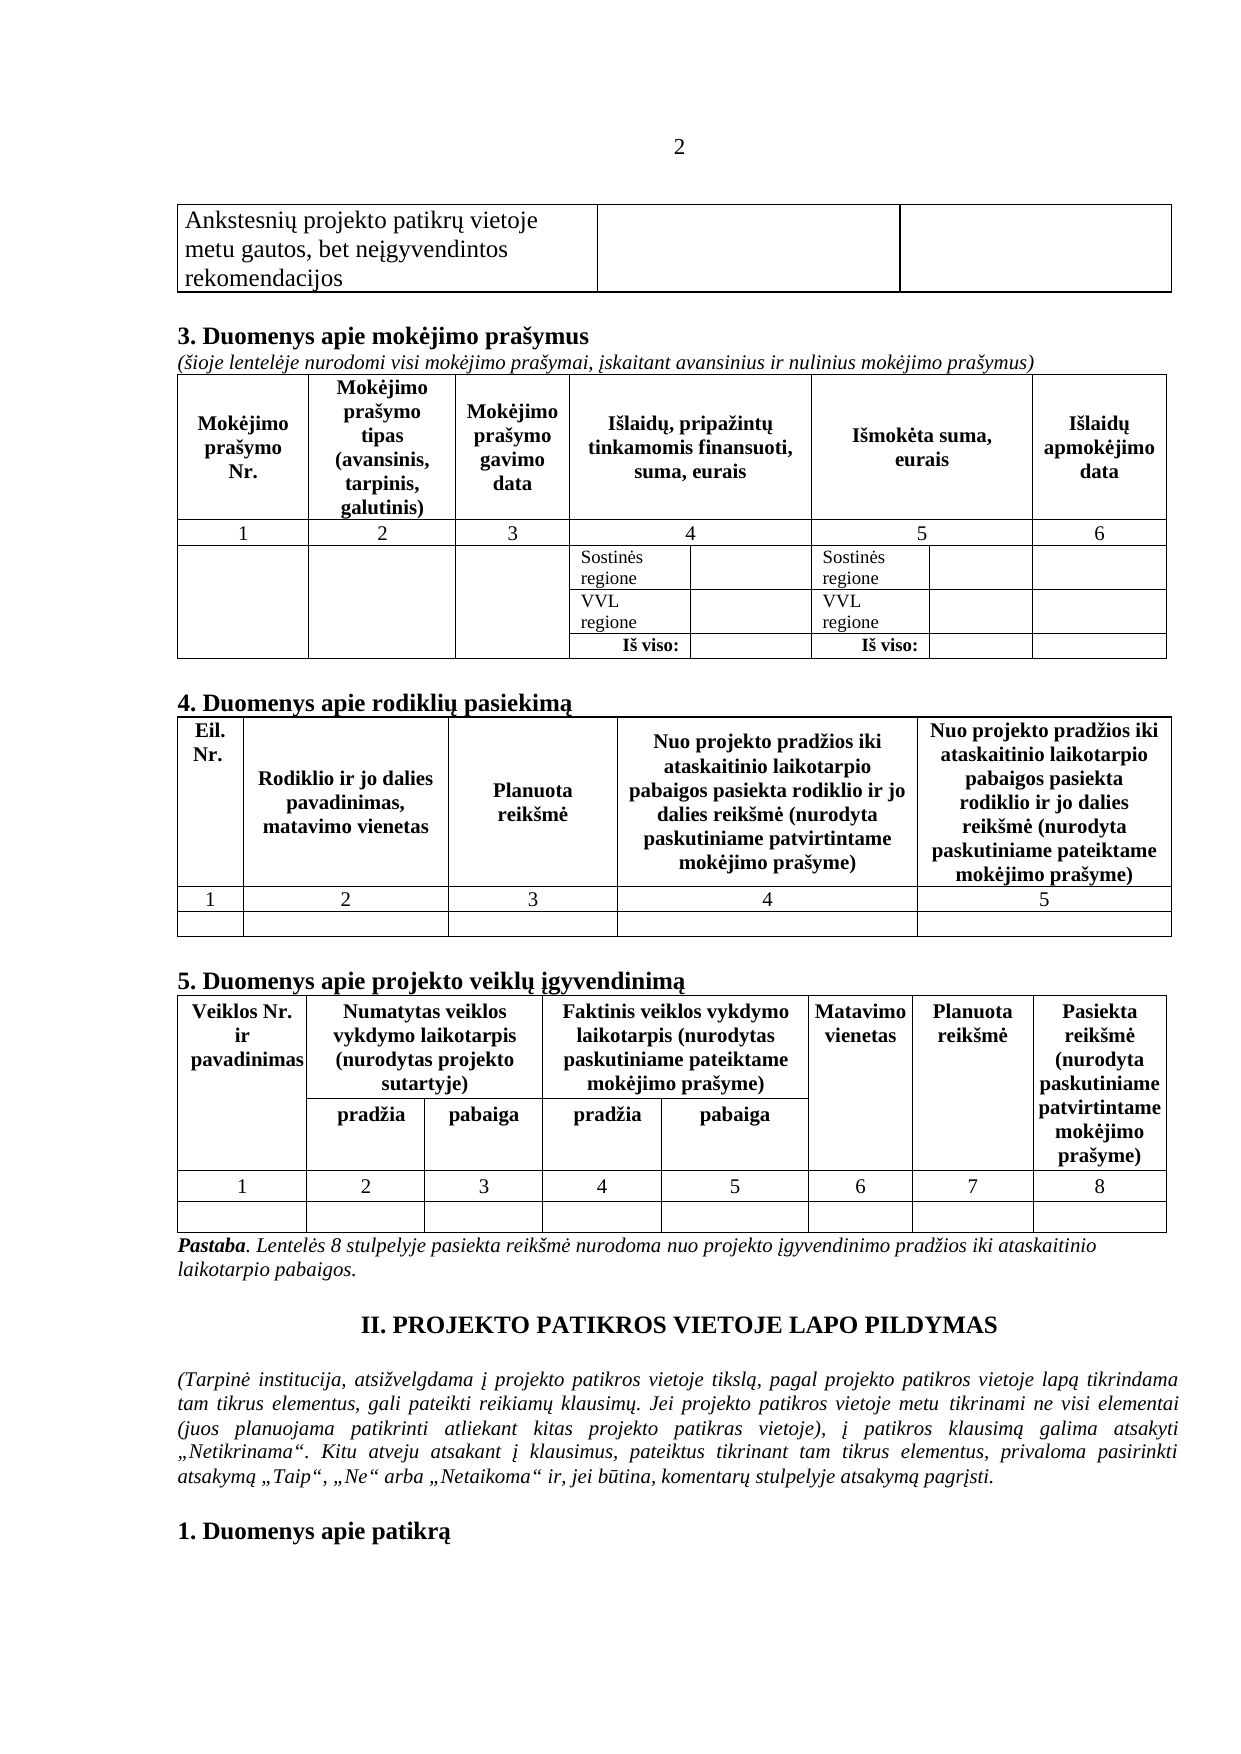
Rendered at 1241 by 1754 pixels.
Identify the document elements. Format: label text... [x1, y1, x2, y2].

table_cell 4 [543, 1171, 661, 1201]
table_cell 2 [309, 520, 455, 544]
table_cell pradžia [543, 1099, 661, 1170]
table_header Ankstesnių projekto patikrų vietoje metu gautos, bet neįgyvendintos rekomendacijos [178, 205, 597, 291]
table_cell 3 [449, 887, 617, 911]
table_cell [543, 1202, 661, 1232]
table_cell [178, 1202, 306, 1232]
table_header Nuo projekto pradžios iki ataskaitinio laikotarpio pabaigos pasiekta rodiklio ir jo dalies reikšmė (nurodyta paskutiniame pateiktame mokėjimo prašyme) [918, 718, 1171, 886]
table_cell [901, 205, 1171, 291]
table_cell 3 [456, 520, 569, 544]
table_cell [930, 590, 1032, 633]
table_cell Sostinės regione [570, 546, 690, 589]
table_cell [598, 205, 899, 291]
table_header Pasiekta reikšmė (nurodyta paskutiniame patvirtintame mokėjimo prašyme) [1034, 996, 1166, 1170]
table_header Rodiklio ir jo dalies pavadinimas, matavimo vienetas [244, 718, 448, 886]
table_cell [913, 1202, 1033, 1232]
table_header Nuo projekto pradžios iki ataskaitinio laikotarpio pabaigos pasiekta rodiklio ir jo dalies reikšmė (nurodyta paskutiniame patvirtintame mokėjimo prašyme) [618, 718, 917, 886]
table_cell [618, 912, 917, 936]
table_cell [930, 634, 1032, 658]
table_header Planuota reikšmė [913, 996, 1033, 1170]
text (Tarpinė institucija, atsižvelgdama į projekto patikros vietoje tikslą, pagal projekto patikros vietoje lapą tikrindama tam tikrus elementus, gali pateikti reikiamų klausimų. Jei projekto patikros vietoje metu tikrinami ne visi elementai (juos planuojama patikrinti atliekant kitas projekto patikras vietoje), į patikros klausimą galima atsakyti „Netikrinama“. Kitu atveju atsakant į klausimus, pateiktus tikrinant tam tikrus elementus, privaloma pasirinkti atsakymą „Taip“, „Ne“ arba „Netaikoma“ ir, jei būtina, komentarų stulpelyje atsakymą pagrįsti. [177, 1367, 1181, 1488]
table_cell [809, 1202, 912, 1232]
table_cell Iš viso: [570, 634, 690, 658]
table_header Išmokėta suma, eurais [812, 375, 1032, 519]
table_header Išlaidų, pripažintų tinkamomis finansuoti, suma, eurais [570, 375, 811, 519]
text 5. Duomenys apie projekto veiklų įgyvendinimą [177, 966, 1181, 995]
table_cell [930, 546, 1032, 589]
table_cell [425, 1202, 542, 1232]
table_cell 5 [812, 520, 1032, 544]
table_cell 7 [913, 1171, 1033, 1201]
table_cell [1033, 590, 1166, 633]
table_header Mokėjimo prašymo Nr. [178, 375, 308, 519]
table_cell 2 [307, 1171, 424, 1201]
table_cell 5 [918, 887, 1171, 911]
table_cell [309, 546, 455, 658]
table_cell 6 [1033, 520, 1166, 544]
table_cell [178, 546, 308, 658]
table_header Mokėjimo prašymo tipas (avansinis, tarpinis, galutinis) [309, 375, 455, 519]
table_header Faktinis veiklos vykdymo laikotarpis (nurodytas paskutiniame pateiktame mokėjimo prašyme) [543, 996, 808, 1098]
table_cell Sostinės regione [812, 546, 929, 589]
table_header Planuota reikšmė [449, 718, 617, 886]
table_header Numatytas veiklos vykdymo laikotarpis (nurodytas projekto sutartyje) [307, 996, 542, 1098]
table_cell 1 [178, 887, 243, 911]
text II. PROJEKTO PATIKROS VIETOJE LAPO PILDYMAS [177, 1310, 1181, 1338]
table_header Matavimo vienetas [809, 996, 912, 1170]
table_cell [691, 634, 811, 658]
table_cell 4 [570, 520, 811, 544]
text 4. Duomenys apie rodiklių pasiekimą [177, 688, 1181, 716]
table_header Mokėjimo prašymo gavimo data [456, 375, 569, 519]
table_cell 6 [809, 1171, 912, 1201]
table_cell pradžia [307, 1099, 424, 1170]
table_cell VVL regione [812, 590, 929, 633]
table_cell VVL regione [570, 590, 690, 633]
table_cell [178, 912, 243, 936]
table_cell [918, 912, 1171, 936]
table_cell [1034, 1202, 1166, 1232]
table_cell pabaiga [662, 1099, 808, 1170]
table_cell [244, 912, 448, 936]
text 3. Duomenys apie mokėjimo prašymus [177, 321, 1181, 350]
table_cell 5 [662, 1171, 808, 1201]
table_cell [456, 546, 569, 658]
table_cell [449, 912, 617, 936]
table_cell [662, 1202, 808, 1232]
text 1. Duomenys apie patikrą [177, 1516, 1181, 1545]
table_cell 1 [178, 520, 308, 544]
table_cell Iš viso: [812, 634, 929, 658]
table_header Išlaidų apmokėjimo data [1033, 375, 1166, 519]
table_cell [1033, 546, 1166, 589]
table_cell 1 [178, 1171, 306, 1201]
table_cell [307, 1202, 424, 1232]
table_cell 4 [618, 887, 917, 911]
table_cell [691, 590, 811, 633]
text (šioje lentelėje nurodomi visi mokėjimo prašymai, įskaitant avansinius ir nulinius mokėjimo prašymus) [177, 350, 1181, 374]
table_header Veiklos Nr. ir pavadinimas [178, 996, 306, 1170]
table_header Eil. Nr. [178, 718, 243, 886]
table_cell [1033, 634, 1166, 658]
table_cell pabaiga [425, 1099, 542, 1170]
table_cell 2 [244, 887, 448, 911]
text Pastaba. Lentelės 8 stulpelyje pasiekta reikšmė nurodoma nuo projekto įgyvendinimo pradžios iki ataskaitinio laikotarpio pabaigos. [177, 1233, 1181, 1281]
table_cell 8 [1034, 1171, 1166, 1201]
table_cell [691, 546, 811, 589]
table_cell 3 [425, 1171, 542, 1201]
